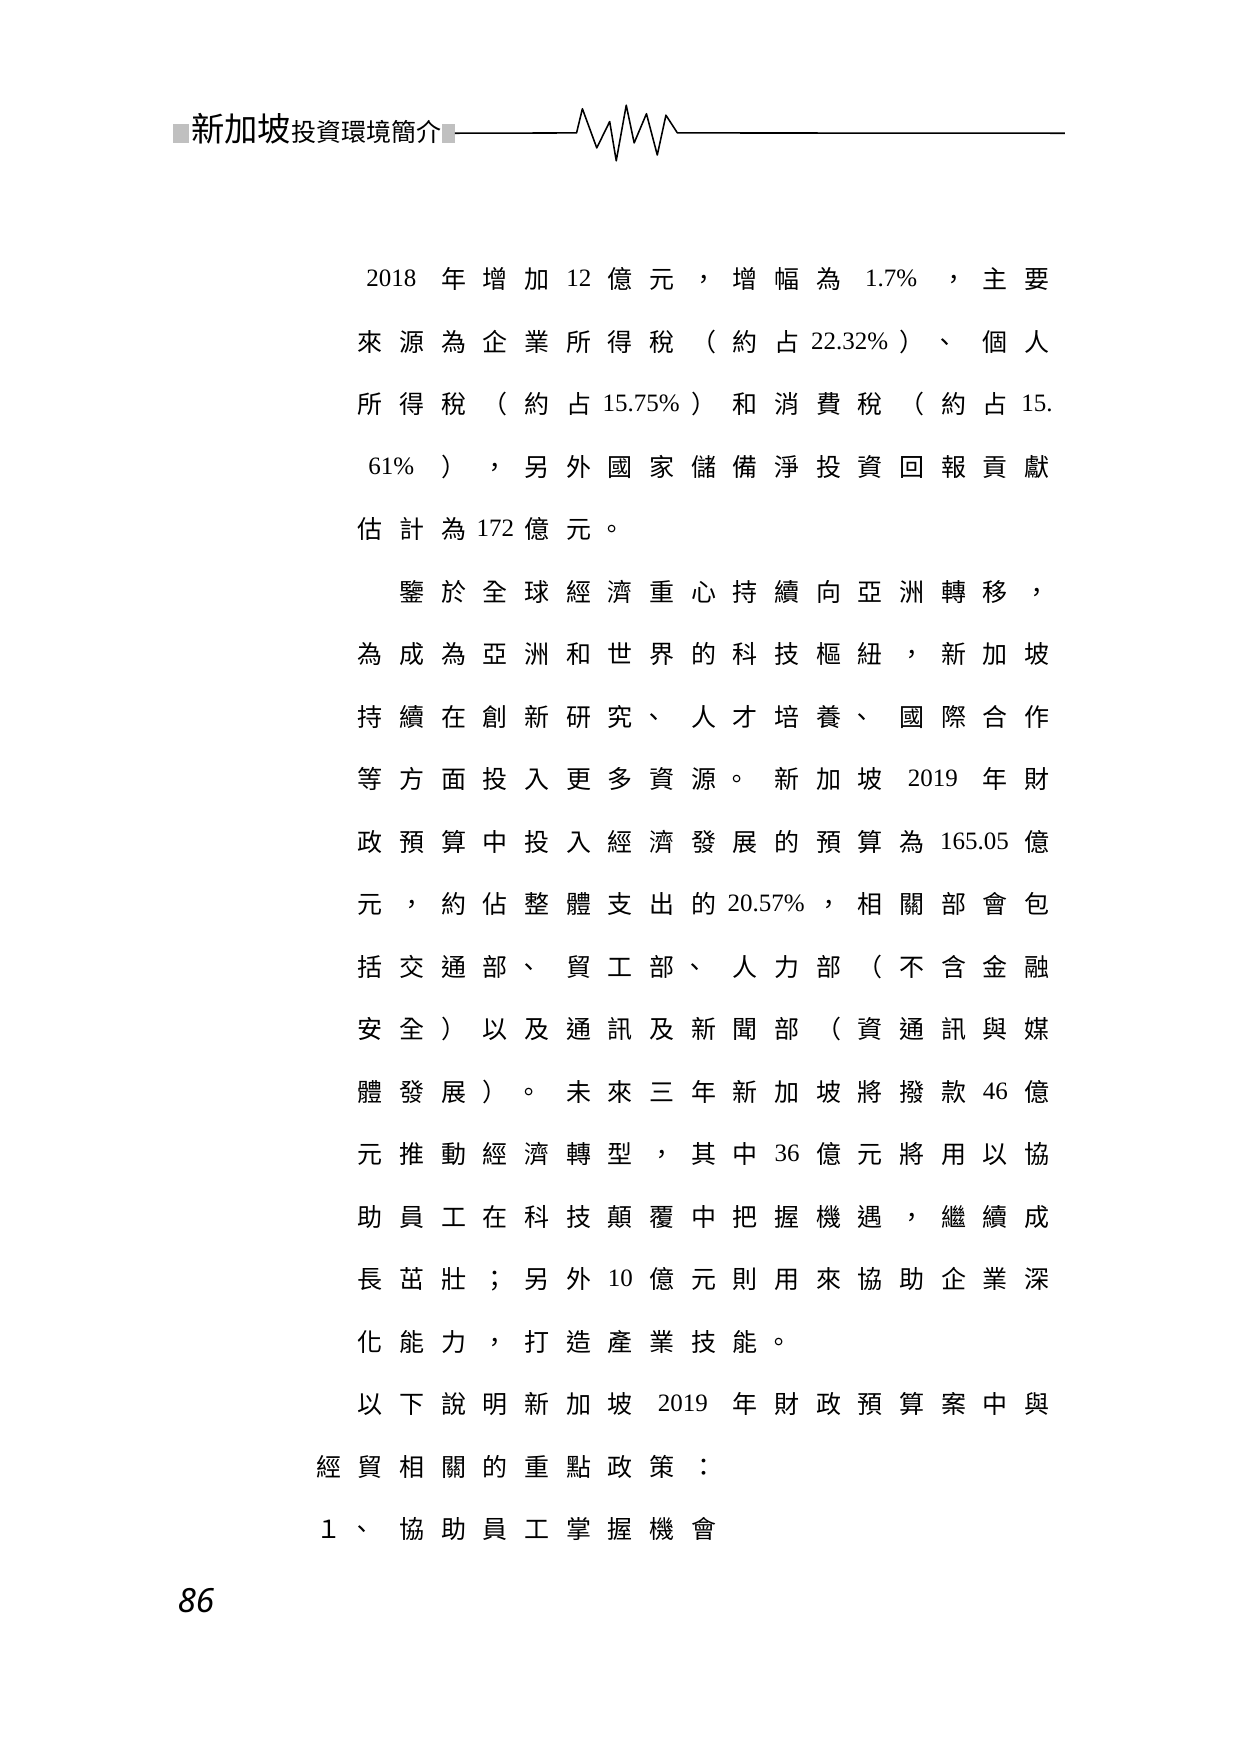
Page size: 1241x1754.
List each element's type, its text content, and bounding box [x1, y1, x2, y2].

text １、協助員工掌握機會 [281, 1486, 1058, 1549]
text 鑒於全球經濟重心持續向亞洲轉移，為成為亞洲和世界的科技樞紐，新加坡持續在創新研究、人才培養、國際合作等方面投入更多資源。新加坡2019年財政預算中投入經濟發展的預算為165.05億元，約佔整體支出的20.57%，相關部會包括交通部、貿工部、人力部（不含金融安全）以及通訊及新聞部（資通訊與媒體發展）。未來三年新加坡將撥款46億元推動經濟轉型，其中36億元將用以協助員工在科技顛覆中把握機遇，繼續成長茁壯；另外10億元則用來協助企業深化能力，打造產業技能。 [330, 549, 1058, 1361]
text 以下說明新加坡2019年財政預算案中與經貿相關的重點政策： [281, 1361, 1058, 1486]
text 2018年增加12億元，增幅為1.7%，主要來源為企業所得稅（約占22.32%）、個人所得稅（約占15.75%）和消費稅（約占15.61%），另外國家儲備淨投資回報貢獻估計為172億元。 [330, 236, 1058, 549]
